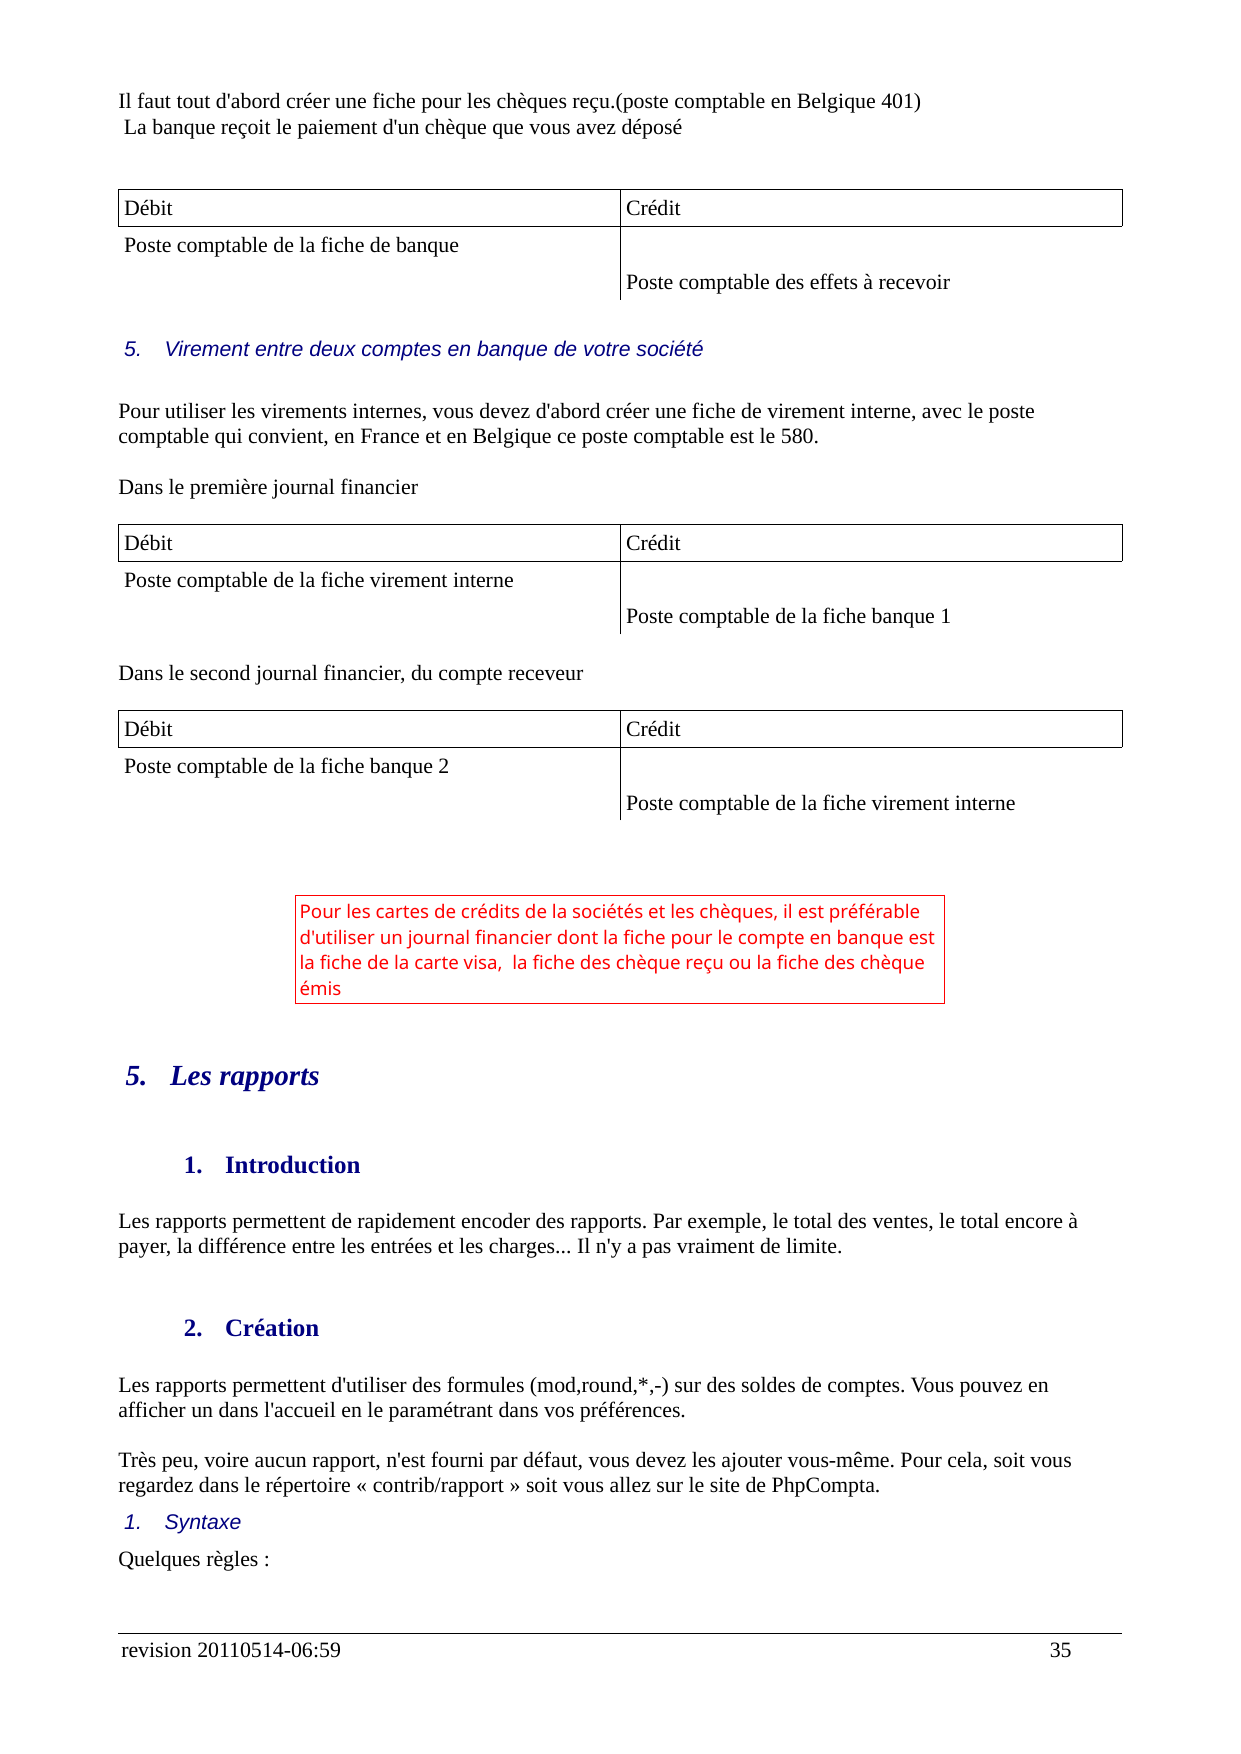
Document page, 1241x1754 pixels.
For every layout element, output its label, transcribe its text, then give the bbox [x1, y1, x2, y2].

subtitle Syntaxe [118, 1509, 1122, 1534]
text Quelques règles : [118, 1546, 1122, 1571]
table_cell Poste comptable de la fiche de banque [118, 227, 620, 263]
table_cell [118, 263, 620, 300]
table_cell Poste comptable des effets à recevoir [621, 263, 1122, 300]
subtitle Introduction [177, 1150, 1122, 1179]
table_cell [118, 598, 620, 634]
table_cell Poste comptable de la fiche virement interne [118, 562, 620, 598]
table_cell [621, 562, 1122, 598]
table_header Débit [119, 525, 620, 561]
table_cell [621, 227, 1122, 263]
table_header Débit [119, 711, 620, 747]
table_cell Poste comptable de la fiche banque 1 [621, 598, 1122, 634]
text Les rapports permettent de rapidement encoder des rapports. Par exemple, le total des ventes, le total encore à payer, la différence entre les entrées et les charges... Il n'y a pas vraiment de limite. [118, 1208, 1122, 1259]
table_cell [621, 748, 1122, 784]
text Dans le première journal financier [118, 474, 1122, 499]
table_cell [118, 784, 620, 820]
text Il faut tout d'abord créer une fiche pour les chèques reçu.(poste comptable en Belgique 401) [118, 88, 1122, 114]
subtitle Création [177, 1313, 1122, 1342]
table_cell Poste comptable de la fiche virement interne [621, 784, 1122, 820]
table_header Débit [119, 190, 620, 226]
table_header Crédit [621, 190, 1122, 226]
table_cell Poste comptable de la fiche banque 2 [118, 748, 620, 784]
table_header Crédit [621, 525, 1122, 561]
text La banque reçoit le paiement d'un chèque que vous avez déposé [118, 114, 1122, 139]
subtitle Virement entre deux comptes en banque de votre société [118, 337, 1122, 361]
subtitle Les rapports [118, 1058, 1122, 1091]
text Dans le second journal financier, du compte receveur [118, 660, 1122, 685]
text Pour utiliser les virements internes, vous devez d'abord créer une fiche de virement interne, avec le poste comptable qui convient, en France et en Belgique ce poste comptable est le 580. [118, 398, 1122, 448]
text Très peu, voire aucun rapport, n'est fourni par défaut, vous devez les ajouter vous-même. Pour cela, soit vous regardez dans le répertoire « contrib/rapport » soit vous allez sur le site de PhpCompta. [118, 1447, 1122, 1498]
text Pour les cartes de crédits de la sociétés et les chèques, il est préférable d'utiliser un journal financier dont la fiche pour le compte en banque est la fiche de la carte visa, la fiche des chèque reçu ou la fiche des chèque émis [296, 896, 944, 1003]
table_header Crédit [621, 711, 1122, 747]
text Les rapports permettent d'utiliser des formules (mod,round,*,-) sur des soldes de comptes. Vous pouvez en afficher un dans l'accueil en le paramétrant dans vos préférences. [118, 1372, 1122, 1422]
